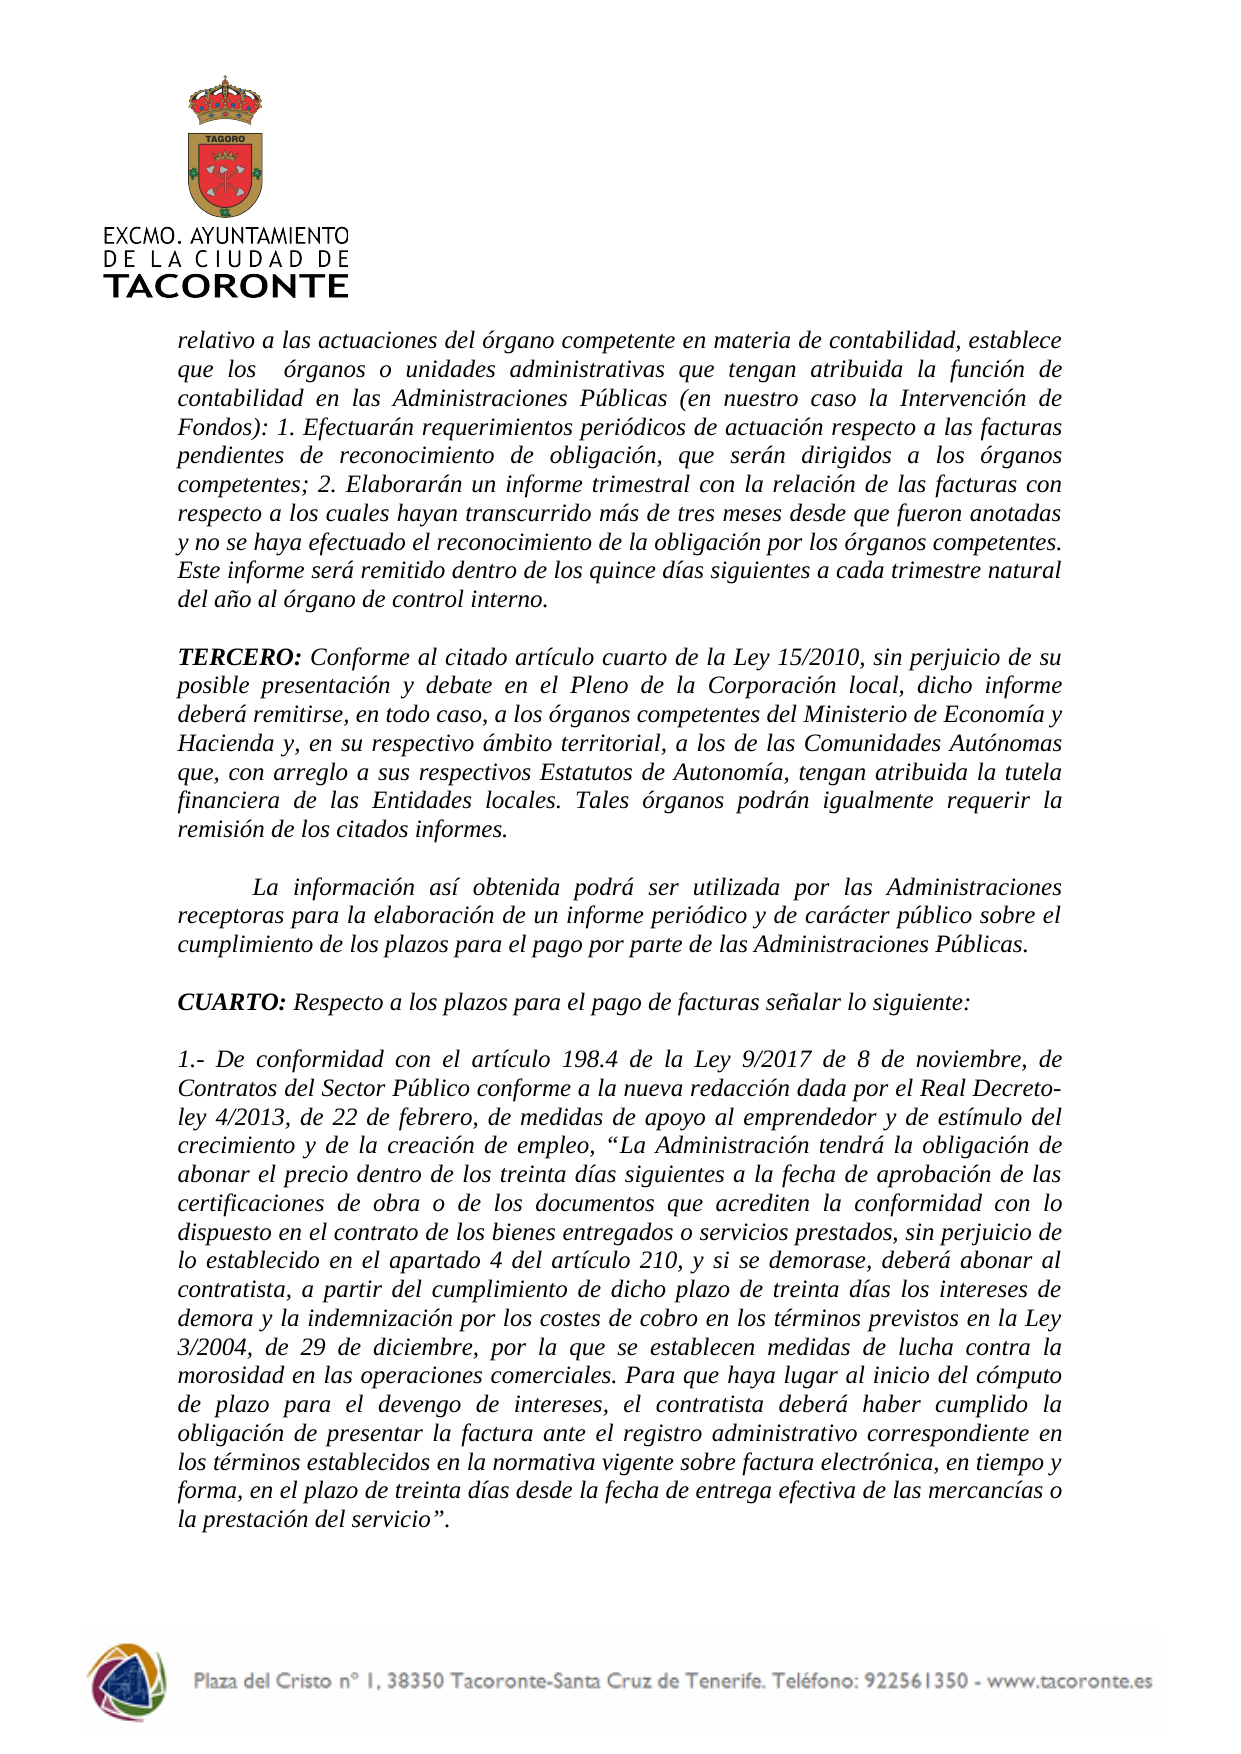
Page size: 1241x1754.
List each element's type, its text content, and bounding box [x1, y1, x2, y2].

text 1.- De conformidad con el artículo 198.4 de la Ley 9/2017 de 8 de noviembre, de Contratos del Sector Público conforme a la nueva redacción dada por el Real Decreto-ley 4/2013, de 22 de febrero, de medidas de apoyo al emprendedor y de estímulo del crecimiento y de la creación de empleo, “La Administración tendrá la obligación de abonar el precio dentro de los treinta días siguientes a la fecha de aprobación de las certificaciones de obra o de los documentos que acrediten la conformidad con lo dispuesto en el contrato de los bienes entregados o servicios prestados, sin perjuicio de lo establecido en el apartado 4 del artículo 210, y si se demorase, deberá abonar al contratista, a partir del cumplimiento de dicho plazo de treinta días los intereses de demora y la indemnización por los costes de cobro en los términos previstos en la Ley 3/2004, de 29 de diciembre, por la que se establecen medidas de lucha contra la morosidad en las operaciones comerciales. Para que haya lugar al inicio del cómputo de plazo para el devengo de intereses, el contratista deberá haber cumplido la obligación de presentar la factura ante el registro administrativo correspondiente en los términos establecidos en la normativa vigente sobre factura electrónica, en tiempo y forma, en el plazo de treinta días desde la fecha de entrega efectiva de las mercancías o la prestación del servicio”. [177, 1044, 1063, 1533]
text relativo a las actuaciones del órgano competente en materia de contabilidad, establece que los órganos o unidades administrativas que tengan atribuida la función de contabilidad en las Administraciones Públicas (en nuestro caso la Intervención de Fondos): 1. Efectuarán requerimientos periódicos de actuación respecto a las facturas pendientes de reconocimiento de obligación, que serán dirigidos a los órganos competentes; 2. Elaborarán un informe trimestral con la relación de las facturas con respecto a los cuales hayan transcurrido más de tres meses desde que fueron anotadas y no se haya efectuado el reconocimiento de la obligación por los órganos competentes. Este informe será remitido dentro de los quince días siguientes a cada trimestre natural del año al órgano de control interno. [177, 325, 1063, 613]
picture [103, 75, 348, 298]
picture [80, 1630, 1163, 1737]
text CUARTO: Respecto a los plazos para el pago de facturas señalar lo siguiente: [177, 987, 1063, 1015]
text TERCERO: Conforme al citado artículo cuarto de la Ley 15/2010, sin perjuicio de su posible presentación y debate en el Pleno de la Corporación local, dicho informe deberá remitirse, en todo caso, a los órganos competentes del Ministerio de Economía y Hacienda y, en su respectivo ámbito territorial, a los de las Comunidades Autónomas que, con arreglo a sus respectivos Estatutos de Autonomía, tengan atribuida la tutela financiera de las Entidades locales. Tales órganos podrán igualmente requerir la remisión de los citados informes. [177, 642, 1063, 843]
text La información así obtenida podrá ser utilizada por las Administraciones receptoras para la elaboración de un informe periódico y de carácter público sobre el cumplimiento de los plazos para el pago por parte de las Administraciones Públicas. [177, 872, 1063, 958]
